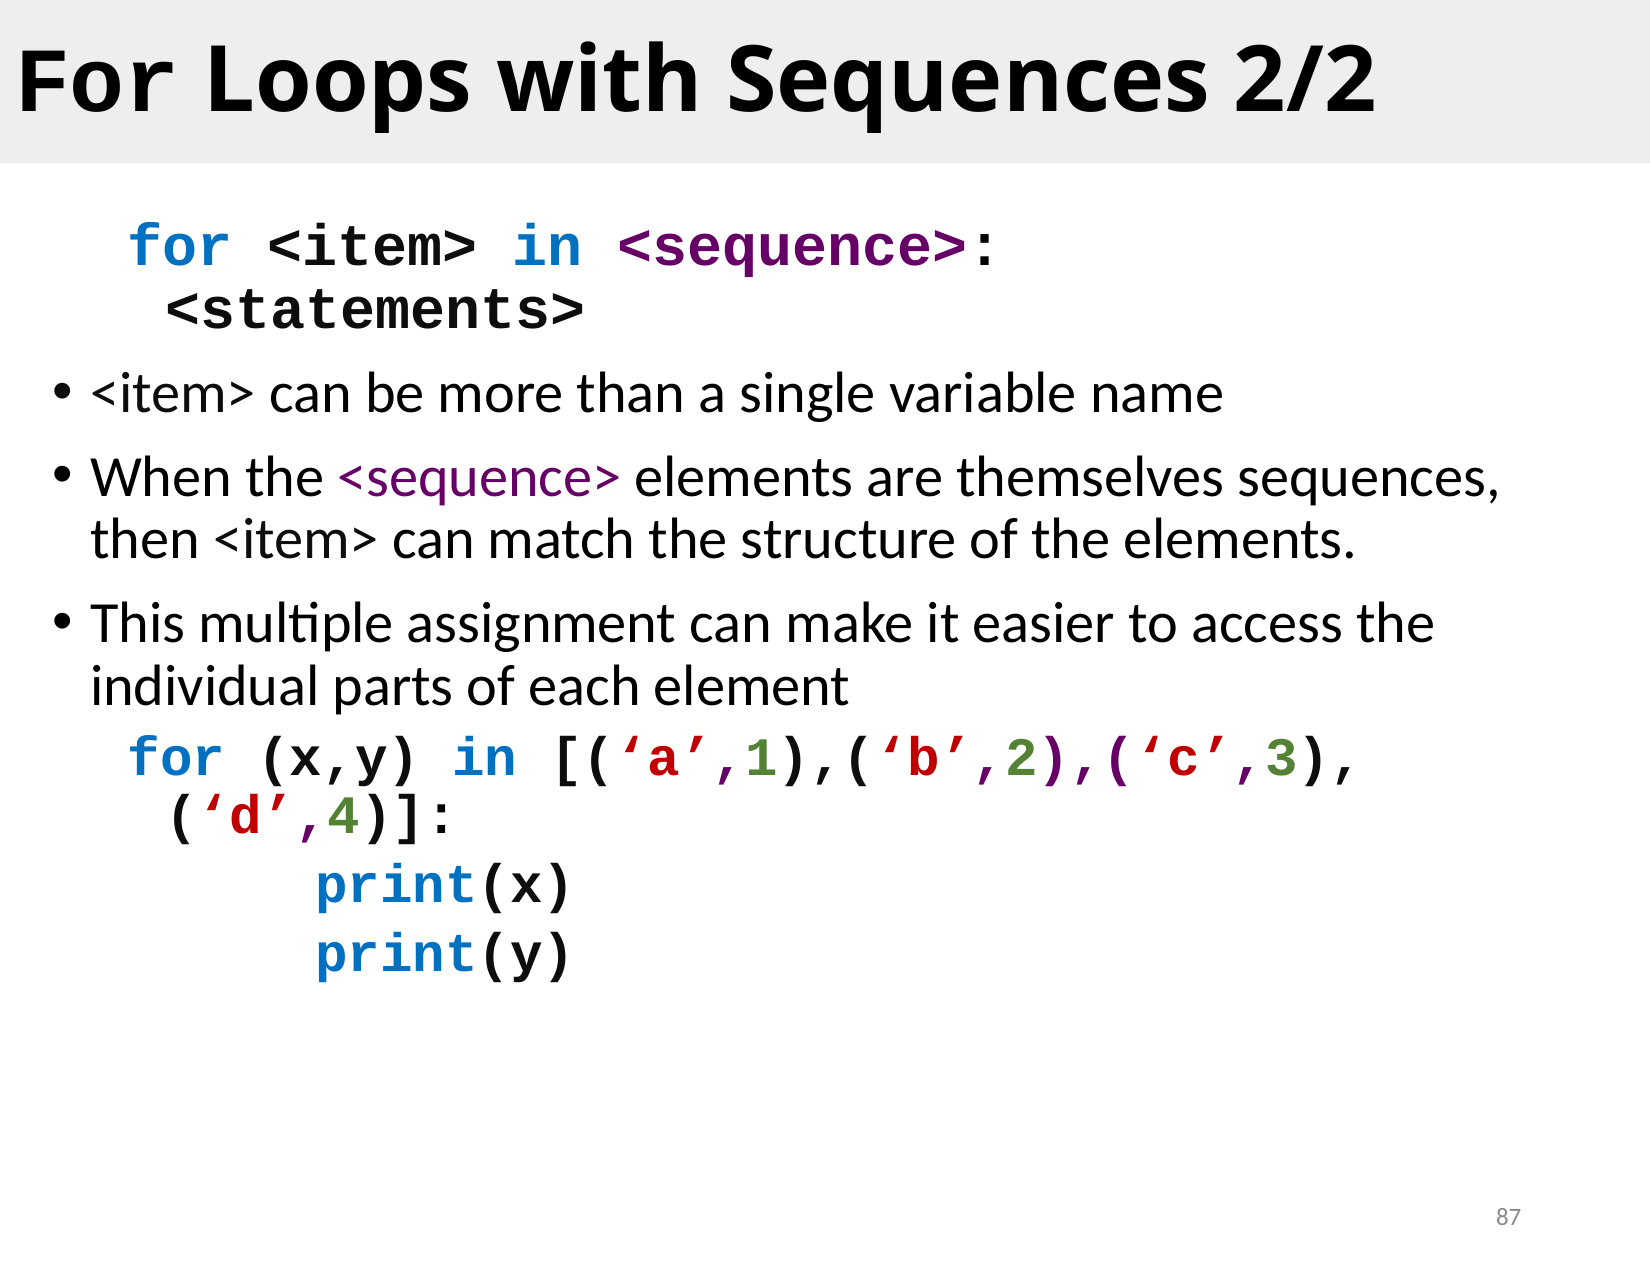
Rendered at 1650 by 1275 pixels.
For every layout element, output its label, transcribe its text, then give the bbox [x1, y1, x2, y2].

list for <item> in <sequence>: <statements> <item> can be more than a single variable name When the <sequence> elements are themselves sequences, then <item> can match the structure of the elements. This multiple assignment can make it easier to access the individual parts of each element for (x,y) in [(‘a’,1),(‘b’,2),(‘c’,3),(‘d’,4)]: print(x) print(y) [37, 207, 1595, 1149]
title For Loops with Sequences 2/2 [0, 0, 1650, 163]
